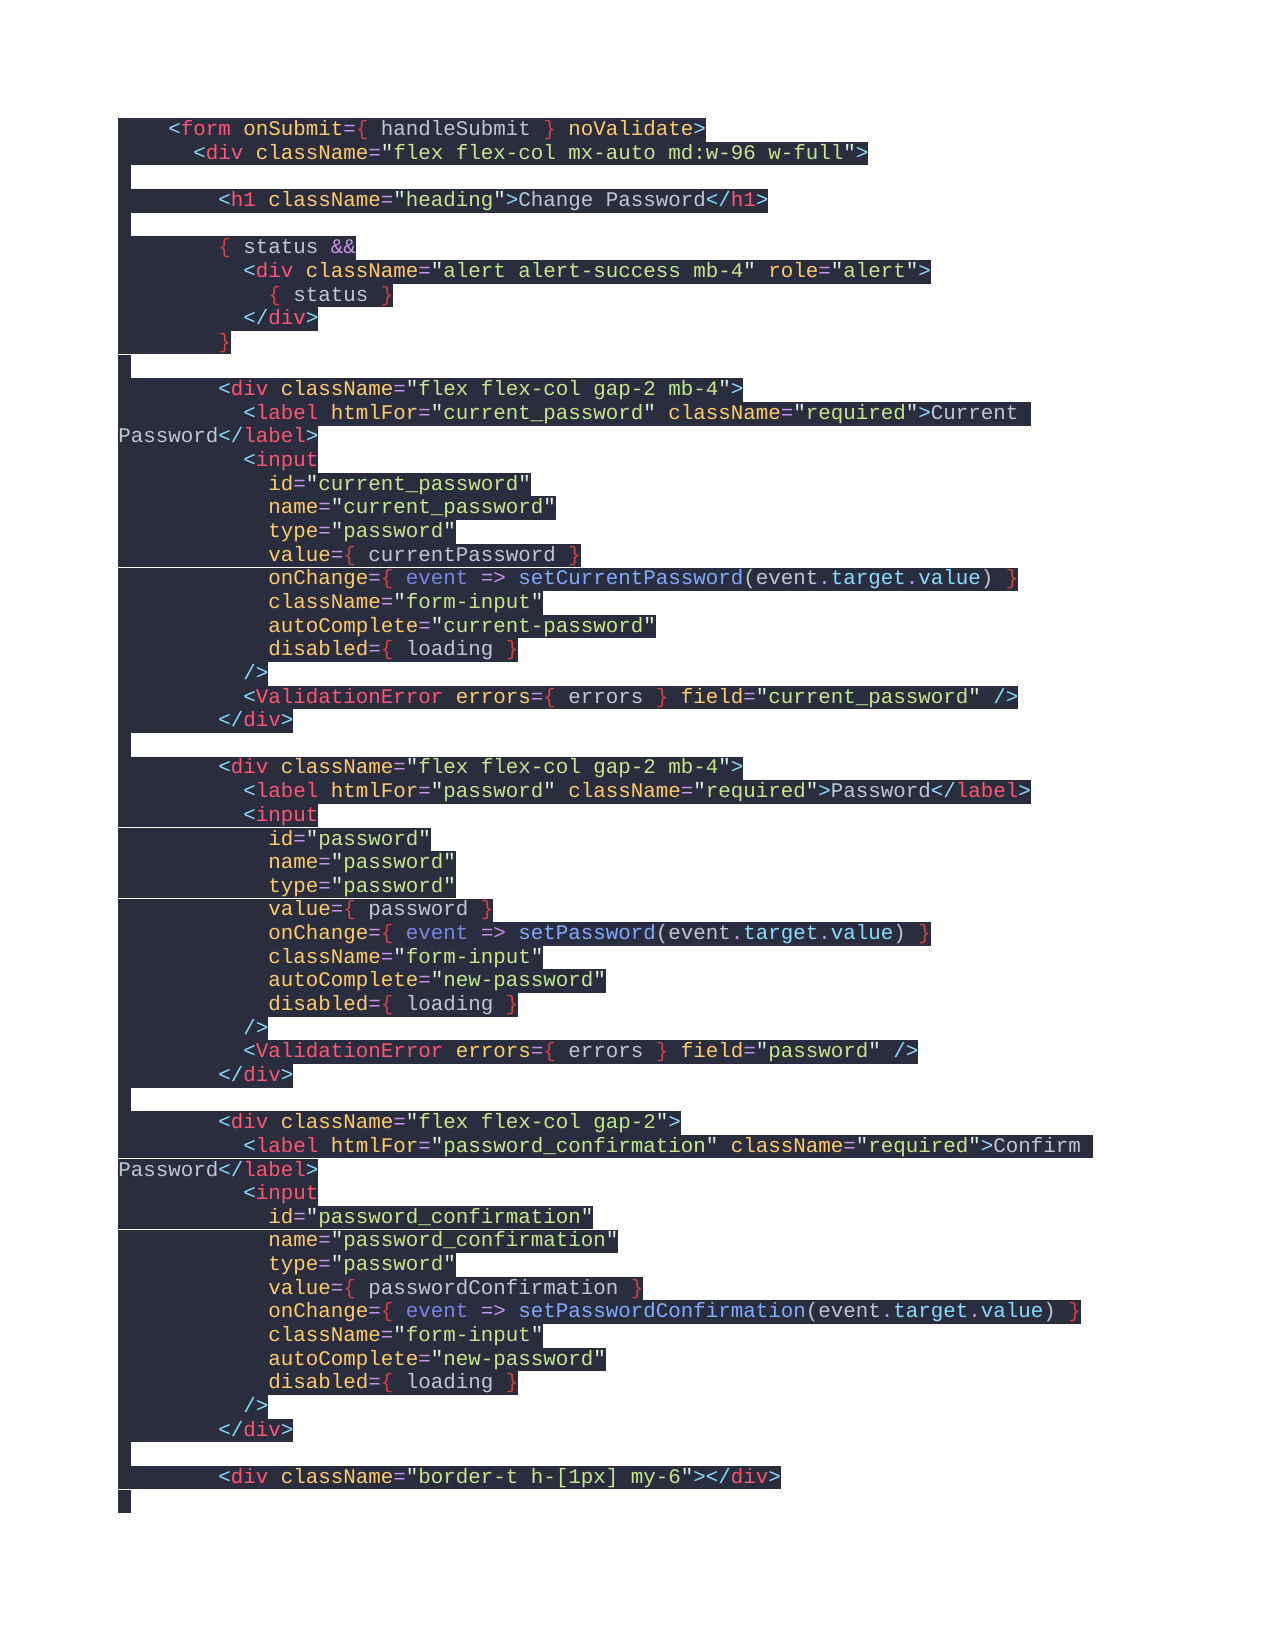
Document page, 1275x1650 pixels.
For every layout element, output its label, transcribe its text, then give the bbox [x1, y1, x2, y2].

text <div className="flex flex-col gap-2 mb-4"> [118, 757, 1157, 780]
text <ValidationError errors={ errors } field="current_password" /> [118, 686, 1157, 709]
text autoComplete="current-password" [118, 615, 1157, 638]
text <ValidationError errors={ errors } field="password" /> [118, 1040, 1157, 1064]
text <div className="flex flex-col gap-2"> [118, 1111, 1157, 1135]
text name="password_confirmation" [118, 1229, 1157, 1253]
text <input [118, 449, 1157, 473]
text value={ passwordConfirmation } [118, 1277, 1157, 1300]
text <label htmlFor="current_password" className="required">Current Password</label> [118, 402, 1157, 449]
text </div> [118, 1419, 1157, 1442]
text </div> [118, 709, 1157, 733]
text <div className="border-t h-[1px] my-6"></div> [118, 1466, 1157, 1489]
text <label htmlFor="password" className="required">Password</label> [118, 780, 1157, 804]
text { status && [118, 236, 1157, 260]
text value={ currentPassword } [118, 544, 1157, 567]
text className="form-input" [118, 1324, 1157, 1348]
text type="password" [118, 520, 1157, 544]
text disabled={ loading } [118, 638, 1157, 662]
text /> [118, 1017, 1157, 1040]
text /> [118, 1395, 1157, 1419]
text id="current_password" [118, 473, 1157, 496]
text type="password" [118, 875, 1157, 898]
text </div> [118, 307, 1157, 331]
text className="form-input" [118, 946, 1157, 969]
text name="current_password" [118, 496, 1157, 520]
text </div> [118, 1064, 1157, 1088]
text type="password" [118, 1253, 1157, 1277]
text autoComplete="new-password" [118, 1348, 1157, 1371]
text <label htmlFor="password_confirmation" className="required">Confirm Password</label> [118, 1135, 1157, 1182]
text /> [118, 662, 1157, 686]
text <div className="flex flex-col gap-2 mb-4"> [118, 378, 1157, 402]
text value={ password } [118, 898, 1157, 922]
text autoComplete="new-password" [118, 969, 1157, 993]
text name="password" [118, 851, 1157, 875]
text onChange={ event => setPassword(event.target.value) } [118, 922, 1157, 946]
text id="password_confirmation" [118, 1206, 1157, 1229]
text onChange={ event => setPasswordConfirmation(event.target.value) } [118, 1300, 1157, 1324]
text <input [118, 804, 1157, 827]
text <h1 className="heading">Change Password</h1> [118, 189, 1157, 213]
text className="form-input" [118, 591, 1157, 615]
text disabled={ loading } [118, 993, 1157, 1017]
text <input [118, 1182, 1157, 1206]
text { status } [118, 284, 1157, 307]
text <form onSubmit={ handleSubmit } noValidate> [118, 118, 1157, 142]
text <div className="flex flex-col mx-auto md:w-96 w-full"> [118, 142, 1157, 165]
text id="password" [118, 827, 1157, 851]
text disabled={ loading } [118, 1371, 1157, 1395]
text } [118, 331, 1157, 354]
text onChange={ event => setCurrentPassword(event.target.value) } [118, 567, 1157, 591]
text <div className="alert alert-success mb-4" role="alert"> [118, 260, 1157, 284]
